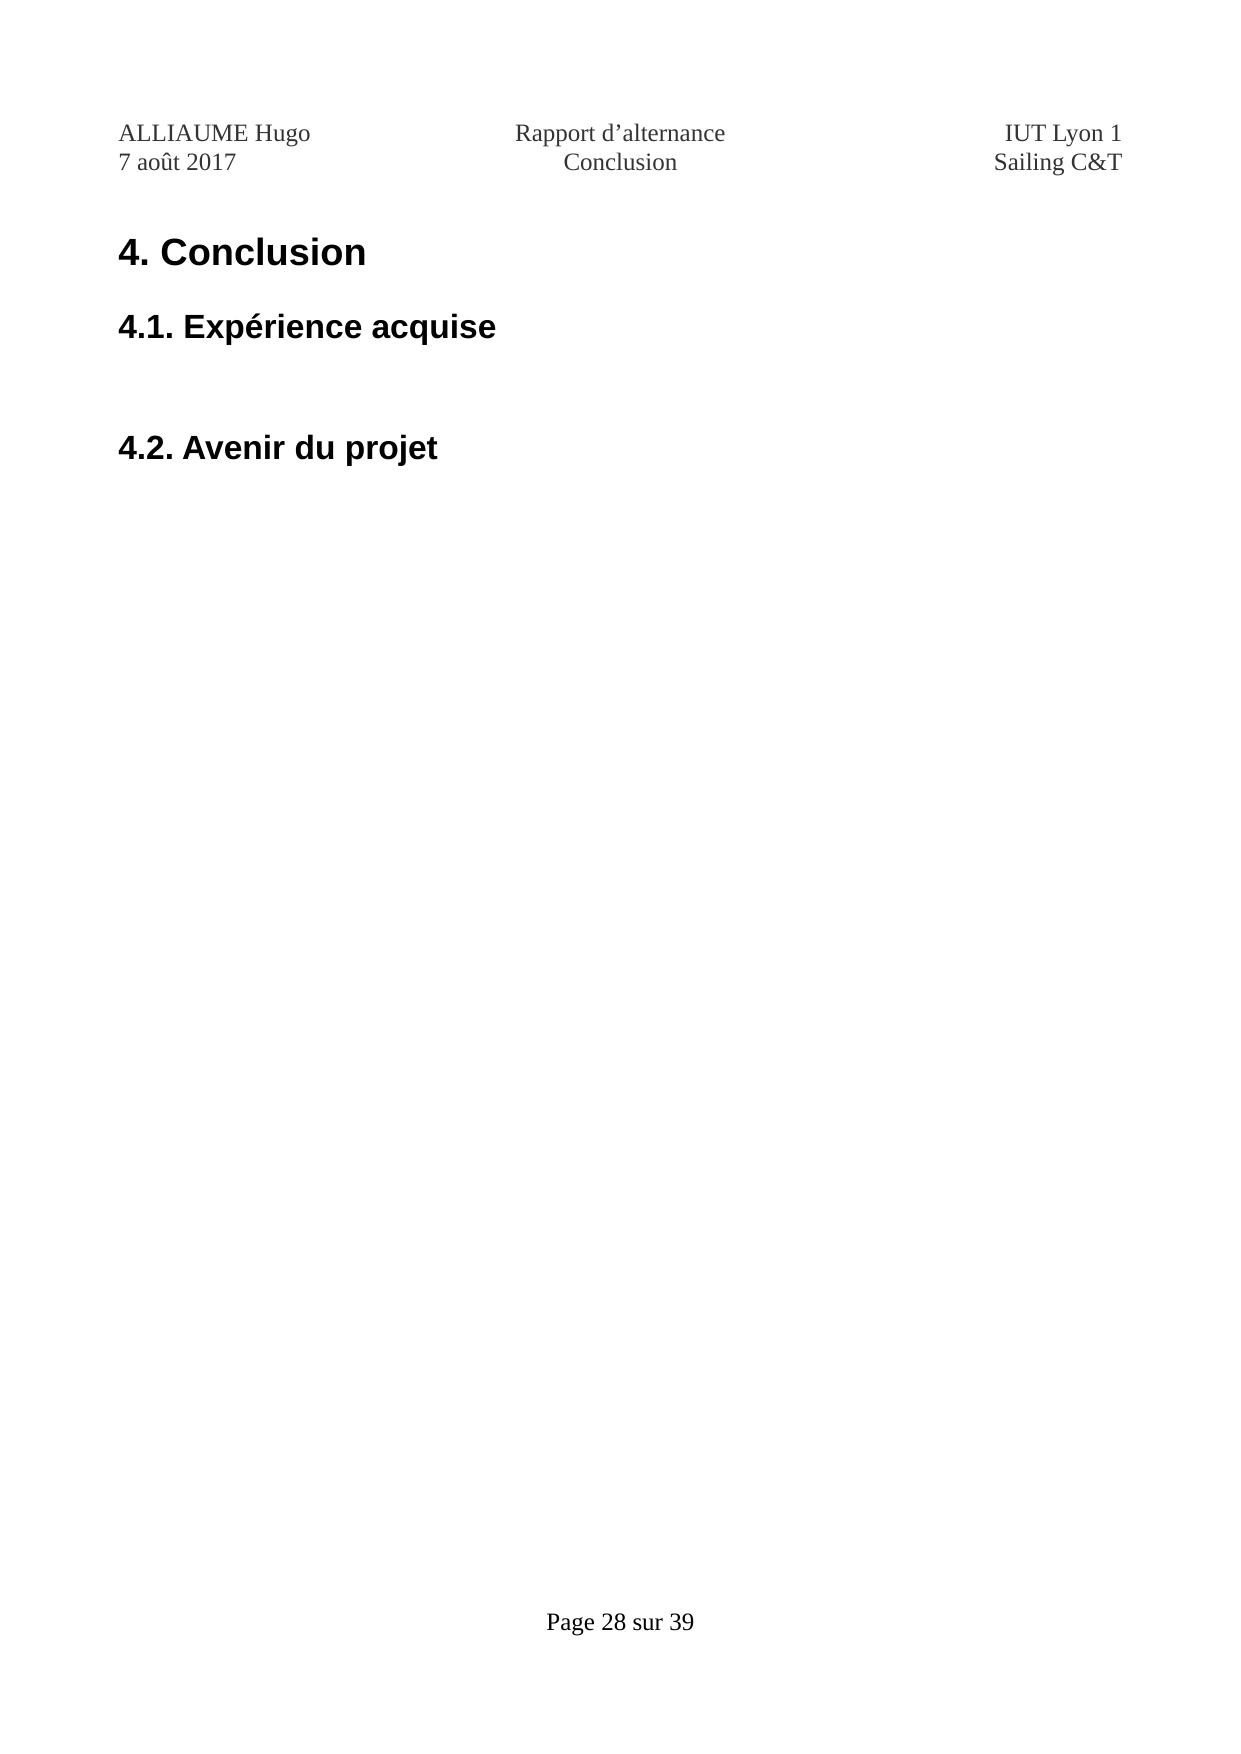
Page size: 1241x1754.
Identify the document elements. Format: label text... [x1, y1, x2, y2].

subtitle 4.2. Avenir du projet [118, 428, 1122, 467]
subtitle 4.1. Expérience acquise [118, 307, 1122, 346]
subtitle 4. Conclusion [118, 230, 1122, 274]
